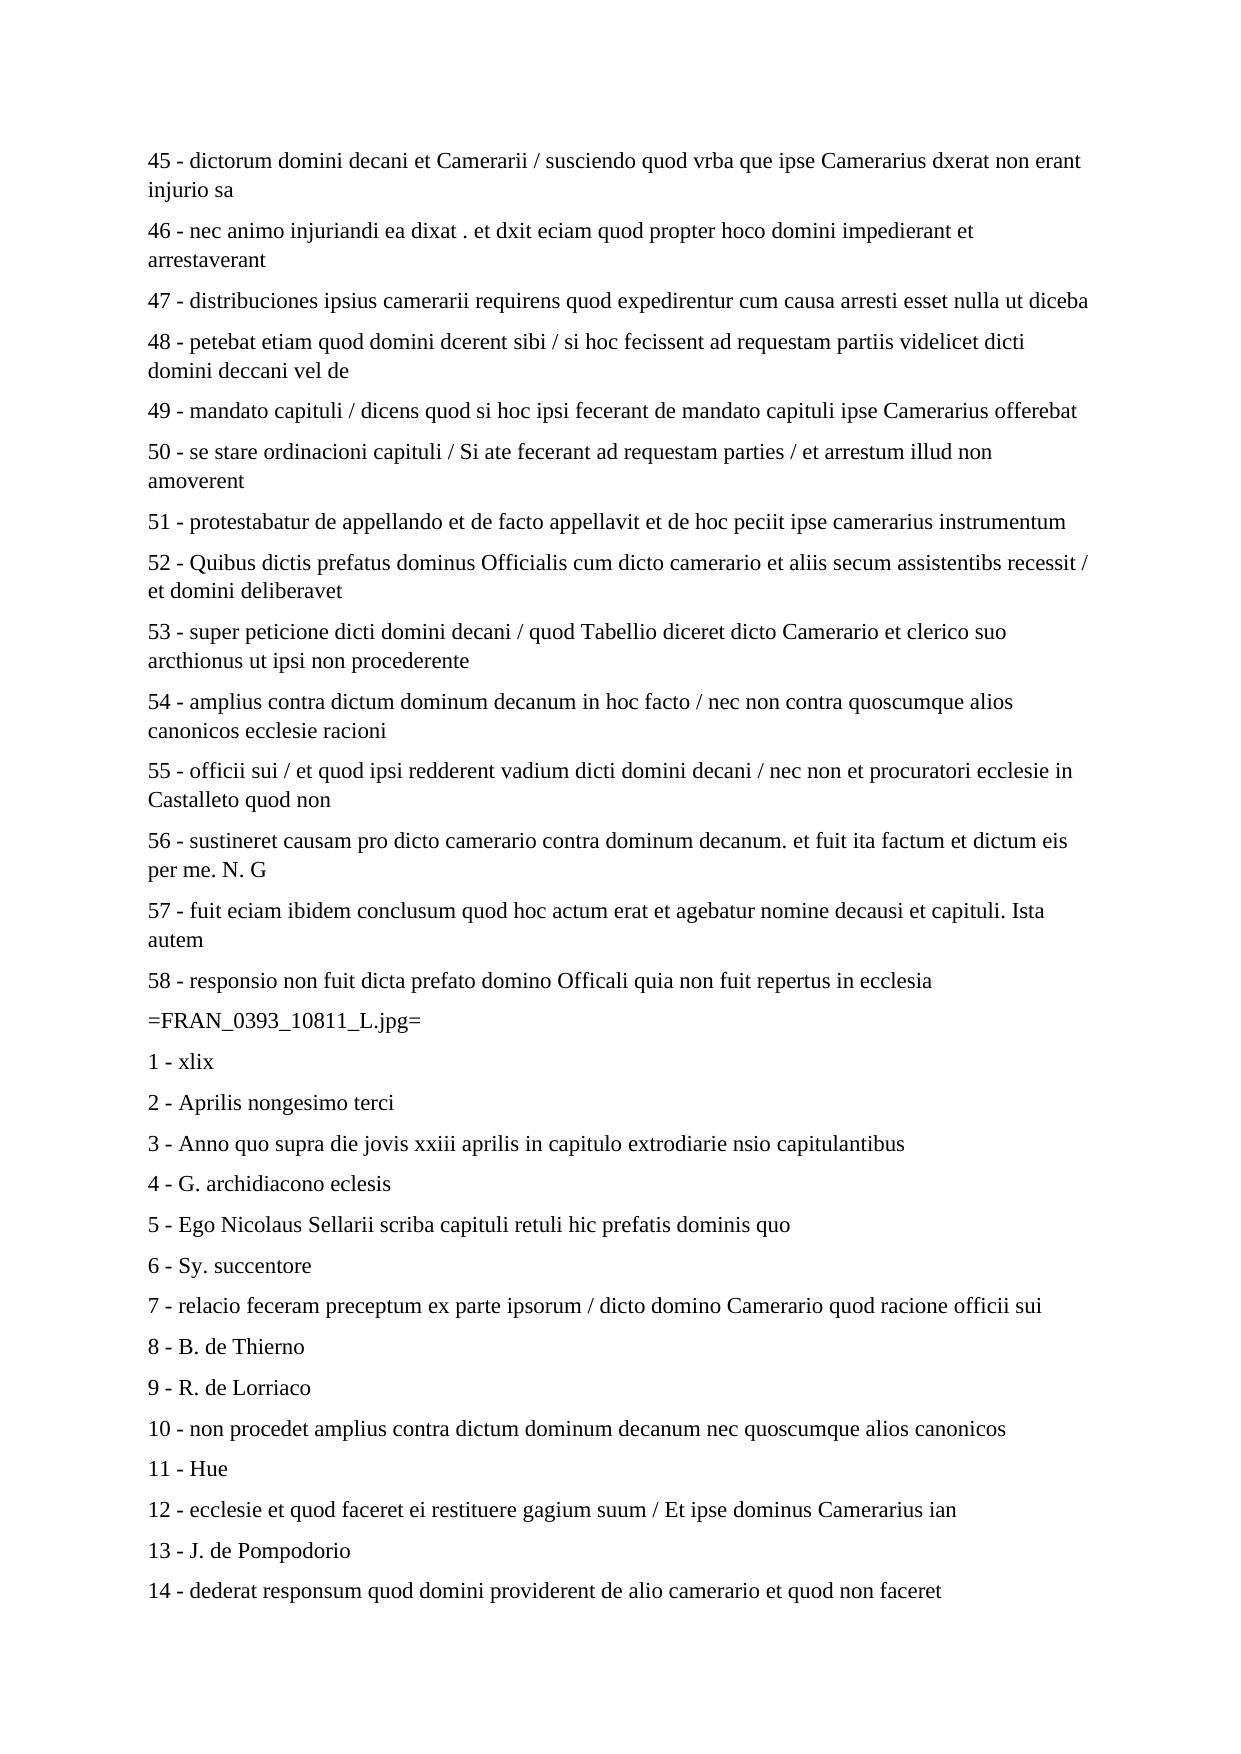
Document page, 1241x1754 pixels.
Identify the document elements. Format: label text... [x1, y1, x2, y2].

text 14 - dederat responsum quod domini providerent de alio camerario et quod non faceret [148, 1578, 1093, 1604]
text 47 - distribuciones ipsius camerarii requirens quod expedirentur cum causa arresti esset nulla ut diceba [148, 287, 1093, 313]
text 45 - dictorum domini decani et Camerarii / susciendo quod vrba que ipse Camerarius dxerat non erant injurio sa [148, 148, 1093, 203]
text 7 - relacio feceram preceptum ex parte ipsorum / dicto domino Camerario quod racione officii sui [148, 1292, 1093, 1319]
text 53 - super peticione dicti domini decani / quod Tabellio diceret dicto Camerario et clerico suo arcthionus ut ipsi non procederente [148, 618, 1093, 673]
text 54 - amplius contra dictum dominum decanum in hoc facto / nec non contra quoscumque alios canonicos ecclesie racioni [148, 688, 1093, 743]
text 56 - sustineret causam pro dicto camerario contra dominum decanum. et fuit ita factum et dictum eis per me. N. G [148, 827, 1093, 883]
text 58 - responsio non fuit dicta prefato domino Officali quia non fuit repertus in ecclesia [148, 967, 1093, 993]
text 6 - Sy. succentore [148, 1252, 1093, 1278]
text 48 - petebat etiam quod domini dcerent sibi / si hoc fecissent ad requestam partiis videlicet dicti domini deccani vel de [148, 328, 1093, 383]
text 46 - nec animo injuriandi ea dixat . et dxit eciam quod propter hoco domini impedierant et arrestaverant [148, 217, 1093, 273]
text 5 - Ego Nicolaus Sellarii scriba capituli retuli hic prefatis dominis quo [148, 1211, 1093, 1237]
text 52 - Quibus dictis prefatus dominus Officialis cum dicto camerario et aliis secum assistentibs recessit / et domini deliberavet [148, 548, 1093, 604]
text 2 - Aprilis nongesimo terci [148, 1089, 1093, 1115]
text =FRAN_0393_10811_L.jpg= [148, 1007, 1093, 1034]
text 13 - J. de Pompodorio [148, 1537, 1093, 1563]
text 12 - ecclesie et quod faceret ei restituere gagium suum / Et ipse dominus Camerarius ian [148, 1496, 1093, 1522]
text 8 - B. de Thierno [148, 1333, 1093, 1359]
text 3 - Anno quo supra die jovis xxiii aprilis in capitulo extrodiarie nsio capitulantibus [148, 1129, 1093, 1156]
text 55 - officii sui / et quod ipsi redderent vadium dicti domini decani / nec non et procuratori ecclesie in Castalleto quod non [148, 758, 1093, 813]
text 4 - G. archidiacono eclesis [148, 1170, 1093, 1197]
text 57 - fuit eciam ibidem conclusum quod hoc actum erat et agebatur nomine decausi et capituli. Ista autem [148, 897, 1093, 952]
text 1 - xlix [148, 1048, 1093, 1074]
text 11 - Hue [148, 1455, 1093, 1482]
text 9 - R. de Lorriaco [148, 1374, 1093, 1400]
text 49 - mandato capituli / dicens quod si hoc ipsi fecerant de mandato capituli ipse Camerarius offerebat [148, 397, 1093, 424]
text 10 - non procedet amplius contra dictum dominum decanum nec quoscumque alios canonicos [148, 1415, 1093, 1441]
text 50 - se stare ordinacioni capituli / Si ate fecerant ad requestam parties / et arrestum illud non amoverent [148, 438, 1093, 493]
text 51 - protestabatur de appellando et de facto appellavit et de hoc peciit ipse camerarius instrumentum [148, 508, 1093, 534]
